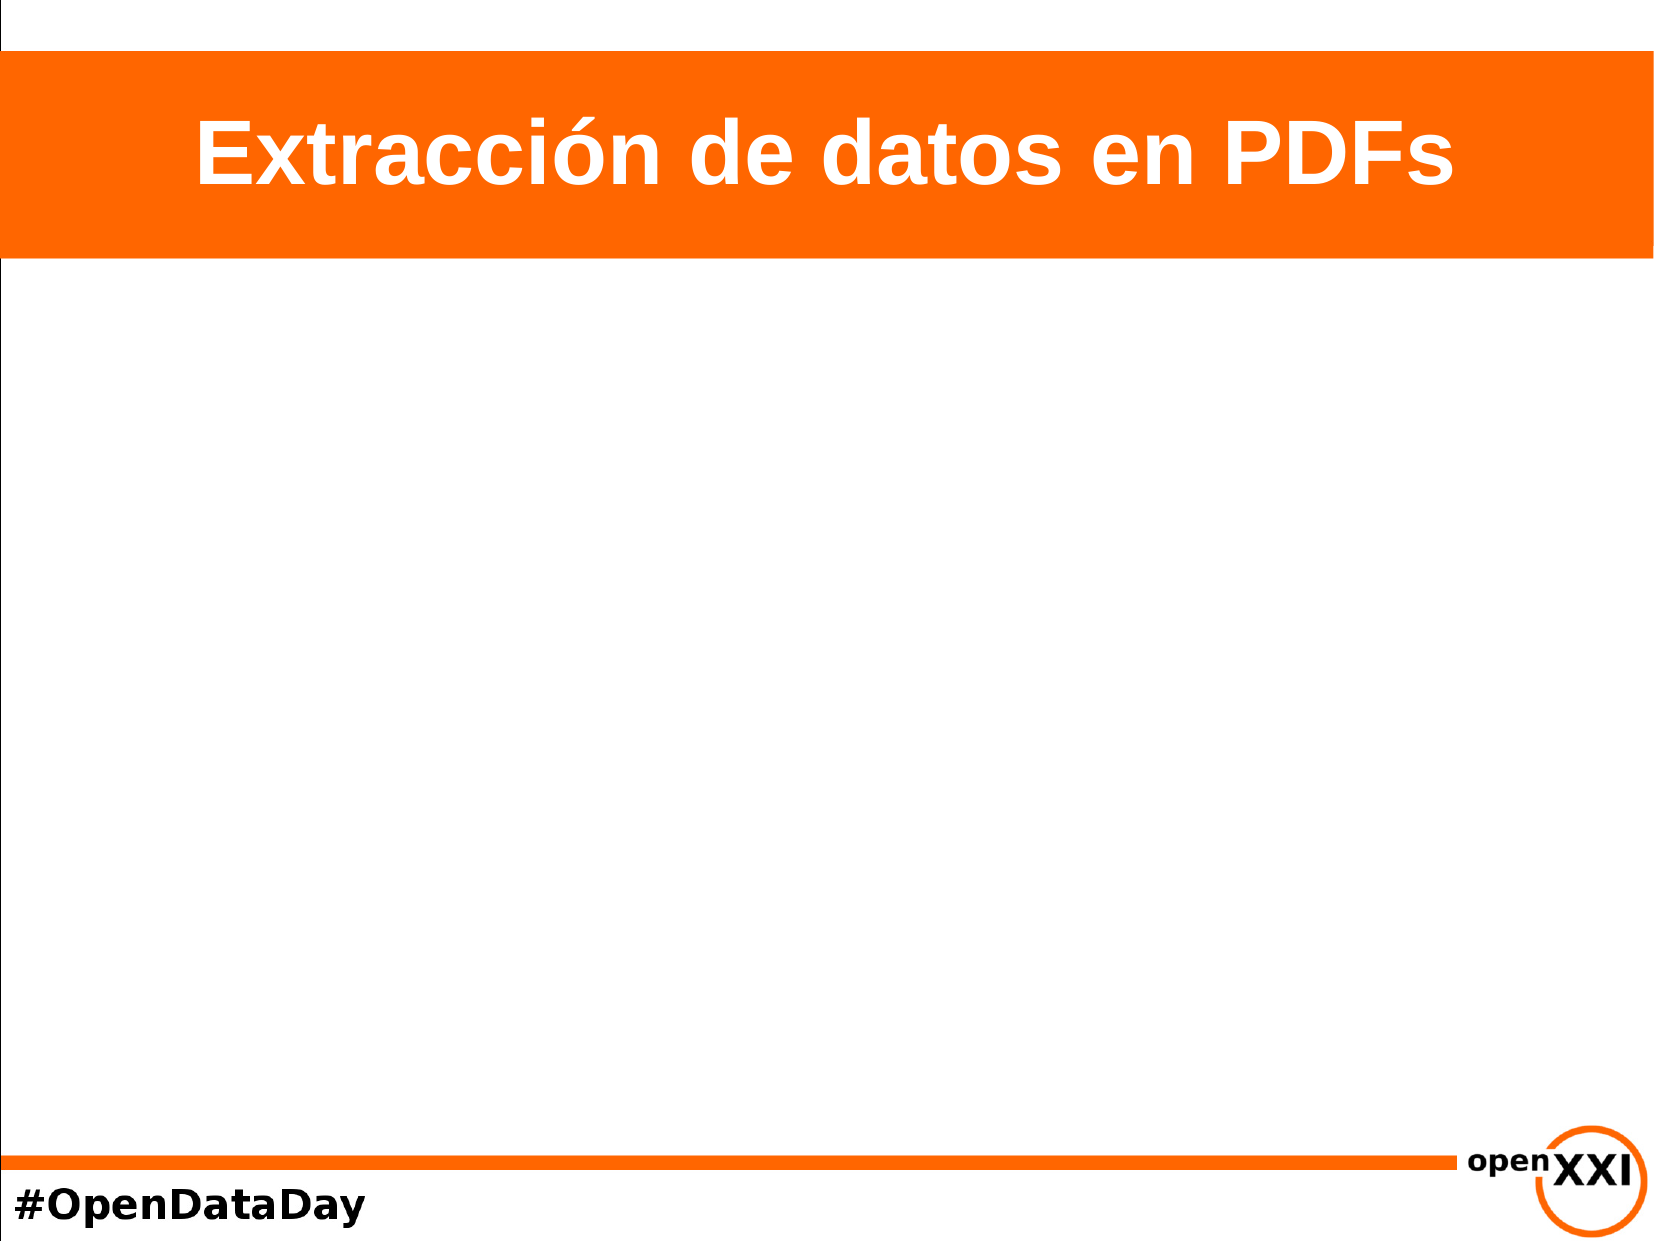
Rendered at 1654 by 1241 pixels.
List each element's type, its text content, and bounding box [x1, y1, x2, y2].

picture [0, 0, 1654, 1241]
title Extracción de datos en PDFs [82, 49, 1571, 257]
